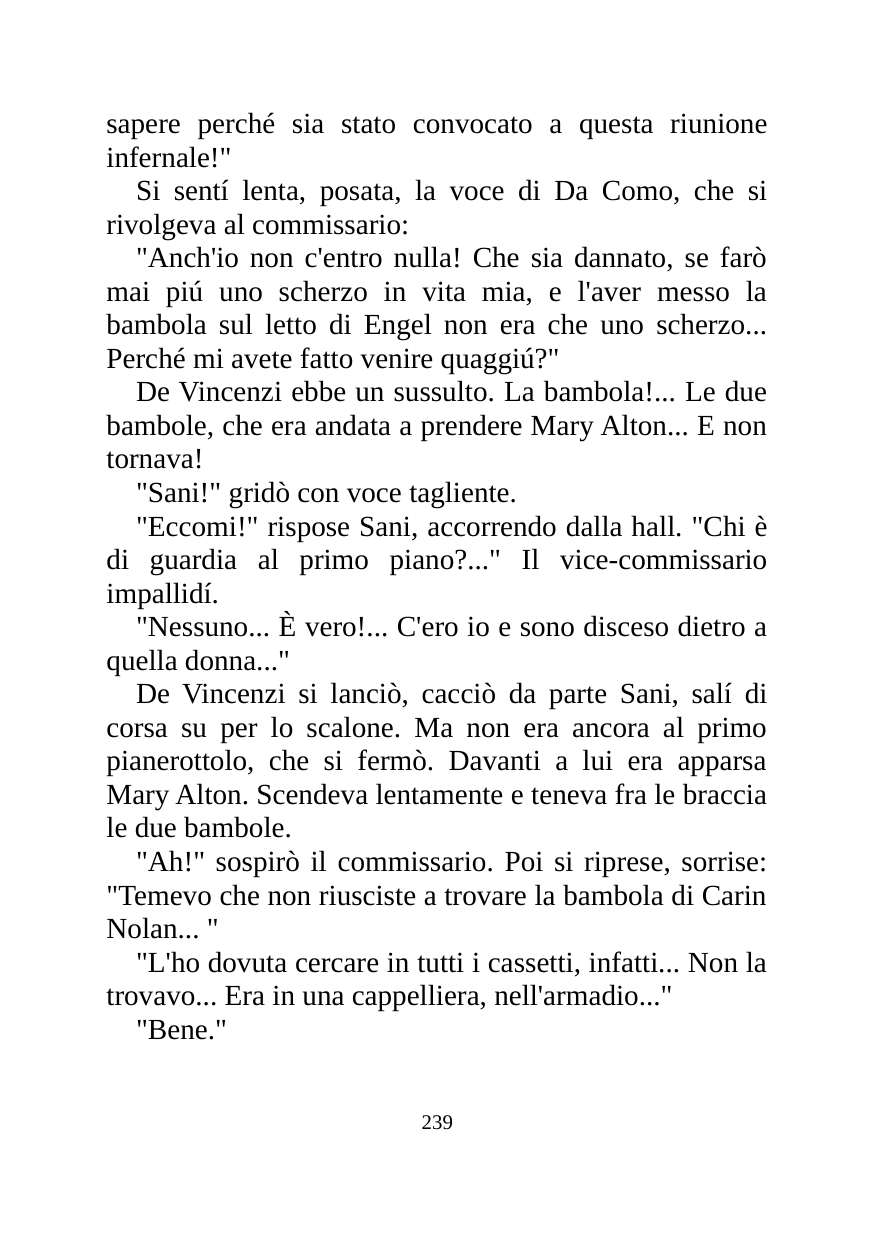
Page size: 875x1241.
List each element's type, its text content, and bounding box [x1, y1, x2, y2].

text "Anch'io non c'entro nulla! Che sia dannato, se farò mai piú uno scherzo in vita mia, e l'aver messo la bambola sul letto di Engel non era che uno scherzo... Perché mi avete fatto venire quaggiú?" [106, 240, 768, 374]
text De Vincenzi ebbe un sussulto. La bambola!... Le due bambole, che era andata a prendere Mary Alton... E non tornava! [106, 374, 768, 475]
text De Vincenzi si lanciò, cacciò da parte Sani, salí di corsa su per lo scalone. Ma non era ancora al primo pianerottolo, che si fermò. Davanti a lui era apparsa Mary Alton. Scendeva lentamente e teneva fra le braccia le due bambole. [106, 676, 768, 844]
text sapere perché sia stato convocato a questa riunione infernale!" [106, 106, 768, 173]
text "Nessuno... È vero!... C'ero io e sono disceso dietro a quella donna..." [106, 609, 768, 676]
text "Sani!" gridò con voce tagliente. [106, 475, 768, 509]
text "Ah!" sospirò il commissario. Poi si riprese, sorrise: "Temevo che non riusciste a trovare la bambola di Carin Nolan... " [106, 844, 768, 945]
text Si sentí lenta, posata, la voce di Da Como, che si rivolgeva al commissario: [106, 173, 768, 240]
text "L'ho dovuta cercare in tutti i cassetti, infatti... Non la trovavo... Era in una cappelliera, nell'armadio..." [106, 945, 768, 1012]
text "Eccomi!" rispose Sani, accorrendo dalla hall. "Chi è di guardia al primo piano?..." Il vice-commissario impallidí. [106, 509, 768, 609]
text "Bene." [106, 1012, 768, 1045]
